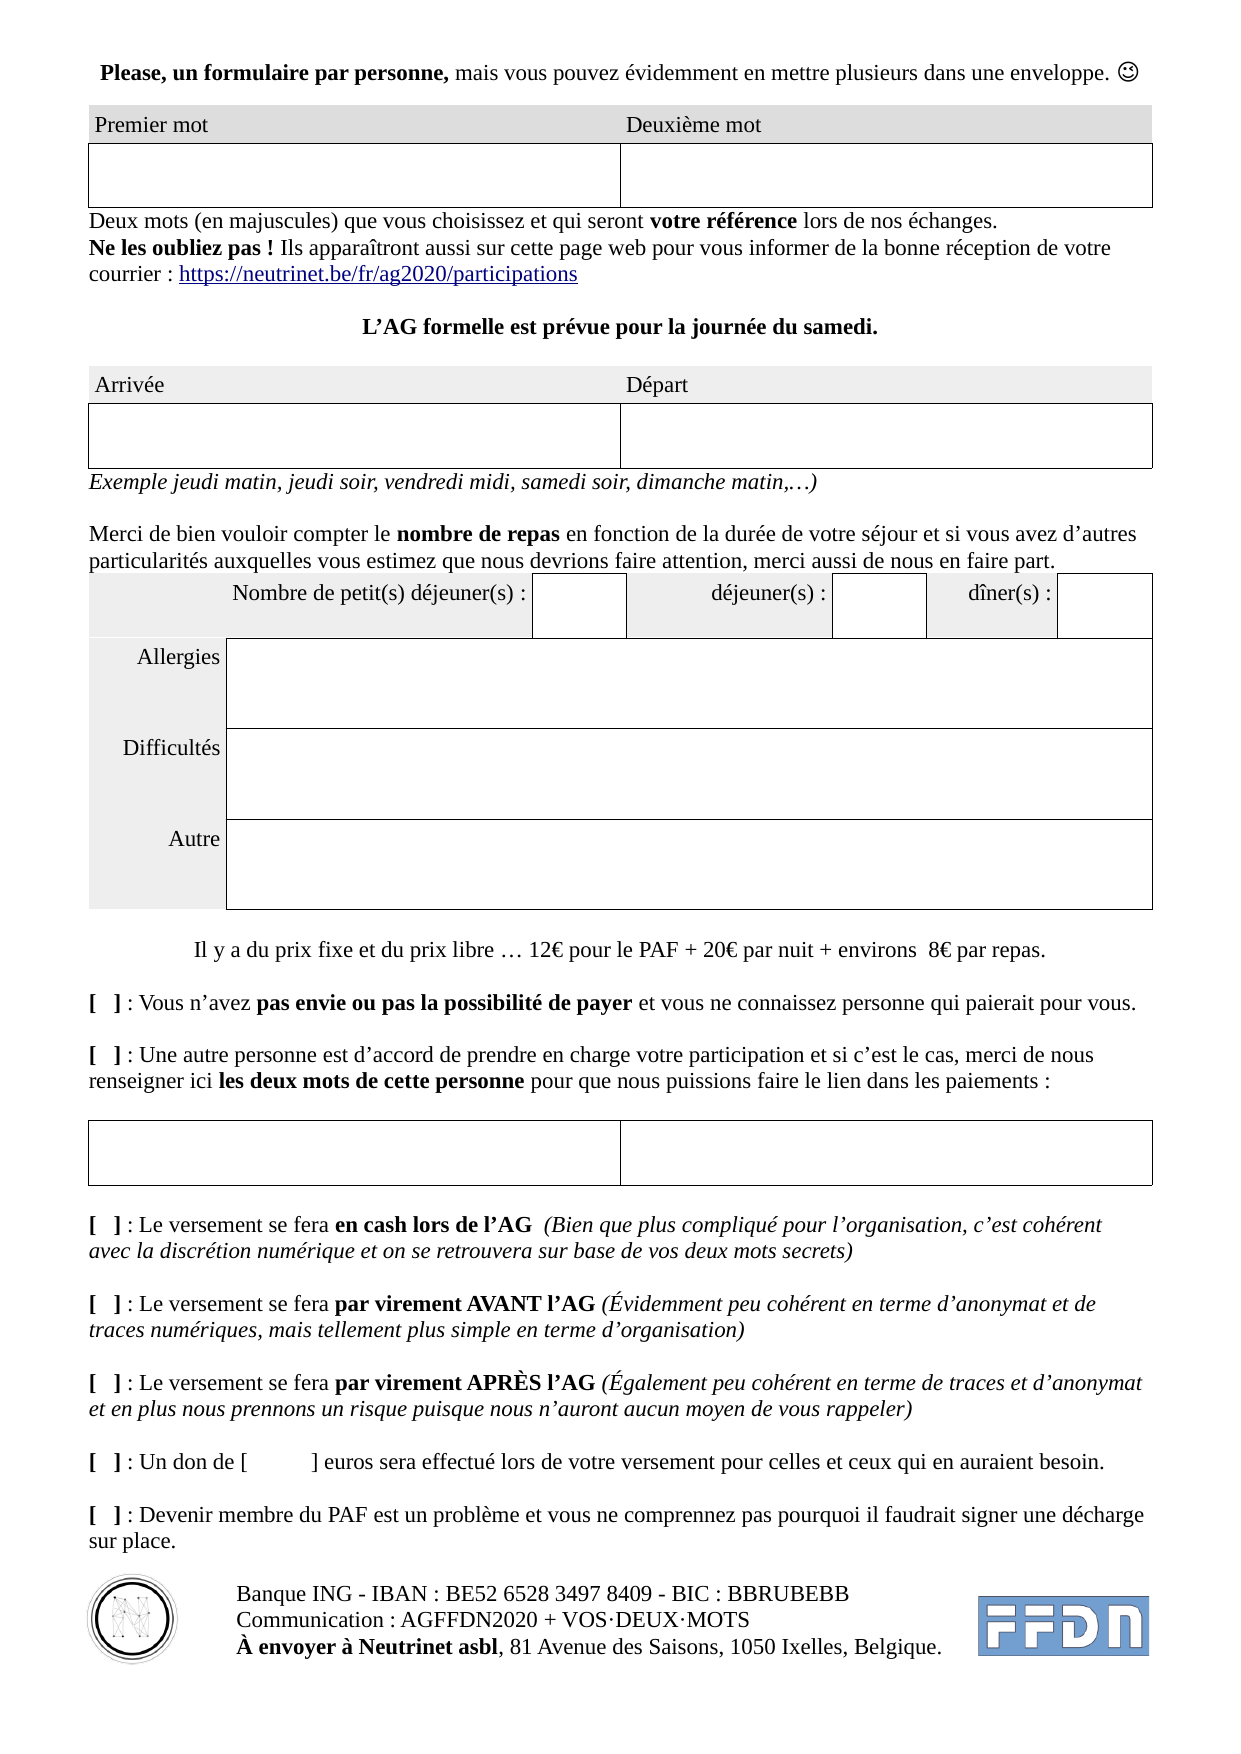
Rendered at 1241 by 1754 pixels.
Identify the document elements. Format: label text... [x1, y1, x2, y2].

text L’AG formelle est prévue pour la journée du samedi. [88, 313, 1152, 339]
table_header [533, 574, 626, 637]
table_header [89, 1121, 620, 1184]
text Banque ING - IBAN : BE52 6528 3497 8409 - BIC : BBRUBEBB [236, 1580, 1152, 1606]
table_cell Autre [89, 819, 226, 909]
table_cell [621, 404, 1152, 468]
text [ ] : Le versement se fera par virement AVANT l’AG (Évidemment peu cohérent en terme d’anonymat et de traces numériques, mais tellement plus simple en terme d’organisation) [88, 1290, 1152, 1343]
table_header Départ [620, 366, 1152, 403]
table_header [227, 639, 1152, 728]
text Exemple jeudi matin, jeudi soir, vendredi midi, samedi soir, dimanche matin,…) [88, 469, 1152, 494]
table_header Arrivée [89, 366, 620, 403]
table_header Nombre de petit(s) déjeuner(s) : [89, 573, 532, 637]
text [ ] : Devenir membre du PAF est un problème et vous ne comprennez pas pourquoi il faudrait signer une décharge sur place. [88, 1501, 1152, 1554]
table_cell [89, 404, 620, 468]
table_header Allergies [89, 638, 226, 728]
picture [978, 1596, 1150, 1656]
text [ ] : Vous n’avez pas envie ou pas la possibilité de payer et vous ne connaissez personne qui paierait pour vous. [88, 988, 1152, 1015]
text [ ] : Le versement se fera par virement APRÈS l’AG (Également peu cohérent en terme de traces et d’anonymat et en plus nous prennons un risque puisque nous n’auront aucun moyen de vous rappeler) [88, 1369, 1152, 1422]
text Deux mots (en majuscules) que vous choisissez et qui seront votre référence lors de nos échanges. Ne les oubliez pas ! Ils apparaîtront aussi sur cette page web pour vous informer de la bonne réception de votre courrier : https://neutrinet.be/fr/ag2020/participations [88, 208, 1152, 286]
table_header déjeuner(s) : [627, 573, 832, 637]
text [ ] : Une autre personne est d’accord de prendre en charge votre participation et si c’est le cas, merci de nous renseigner ici les deux mots de cette personne pour que nous puissions faire le lien dans les paiements : [88, 1041, 1152, 1094]
text [ ] : Un don de [ ] euros sera effectué lors de votre versement pour celles et ceux qui en auraient besoin. [88, 1448, 1152, 1474]
text À envoyer à Neutrinet asbl, 81 Avenue des Saisons, 1050 Ixelles, Belgique. [236, 1633, 1152, 1659]
text Merci de bien vouloir compter le nombre de repas en fonction de la durée de votre séjour et si vous avez d’autres particularités auxquelles vous estimez que nous devrions faire attention, merci aussi de nous en faire part. [88, 520, 1152, 573]
table_cell Difficultés [89, 728, 226, 819]
table_cell [621, 144, 1152, 207]
table_cell [227, 820, 1152, 909]
text Please, un formulaire par personne, mais vous pouvez évidemment en mettre plusieurs dans une enveloppe. 😉 [88, 59, 1152, 85]
table_header dîner(s) : [927, 573, 1057, 637]
table_header [833, 574, 926, 637]
text Il y a du prix fixe et du prix libre … 12€ pour le PAF + 20€ par nuit + environs 8€ par repas. [88, 936, 1152, 962]
text Communication : AGFFDN2020 + VOS·DEUX·MOTS [236, 1606, 978, 1633]
table_cell [89, 144, 620, 207]
table_header [1058, 574, 1152, 637]
table_cell [227, 729, 1152, 819]
table_header [621, 1121, 1152, 1184]
table_header Premier mot [89, 105, 620, 143]
table_header Deuxième mot [620, 105, 1152, 143]
picture [85, 1572, 179, 1665]
text [ ] : Le versement se fera en cash lors de l’AG (Bien que plus compliqué pour l’organisation, c’est cohérent avec la discrétion numérique et on se retrouvera sur base de vos deux mots secrets) [88, 1211, 1152, 1264]
